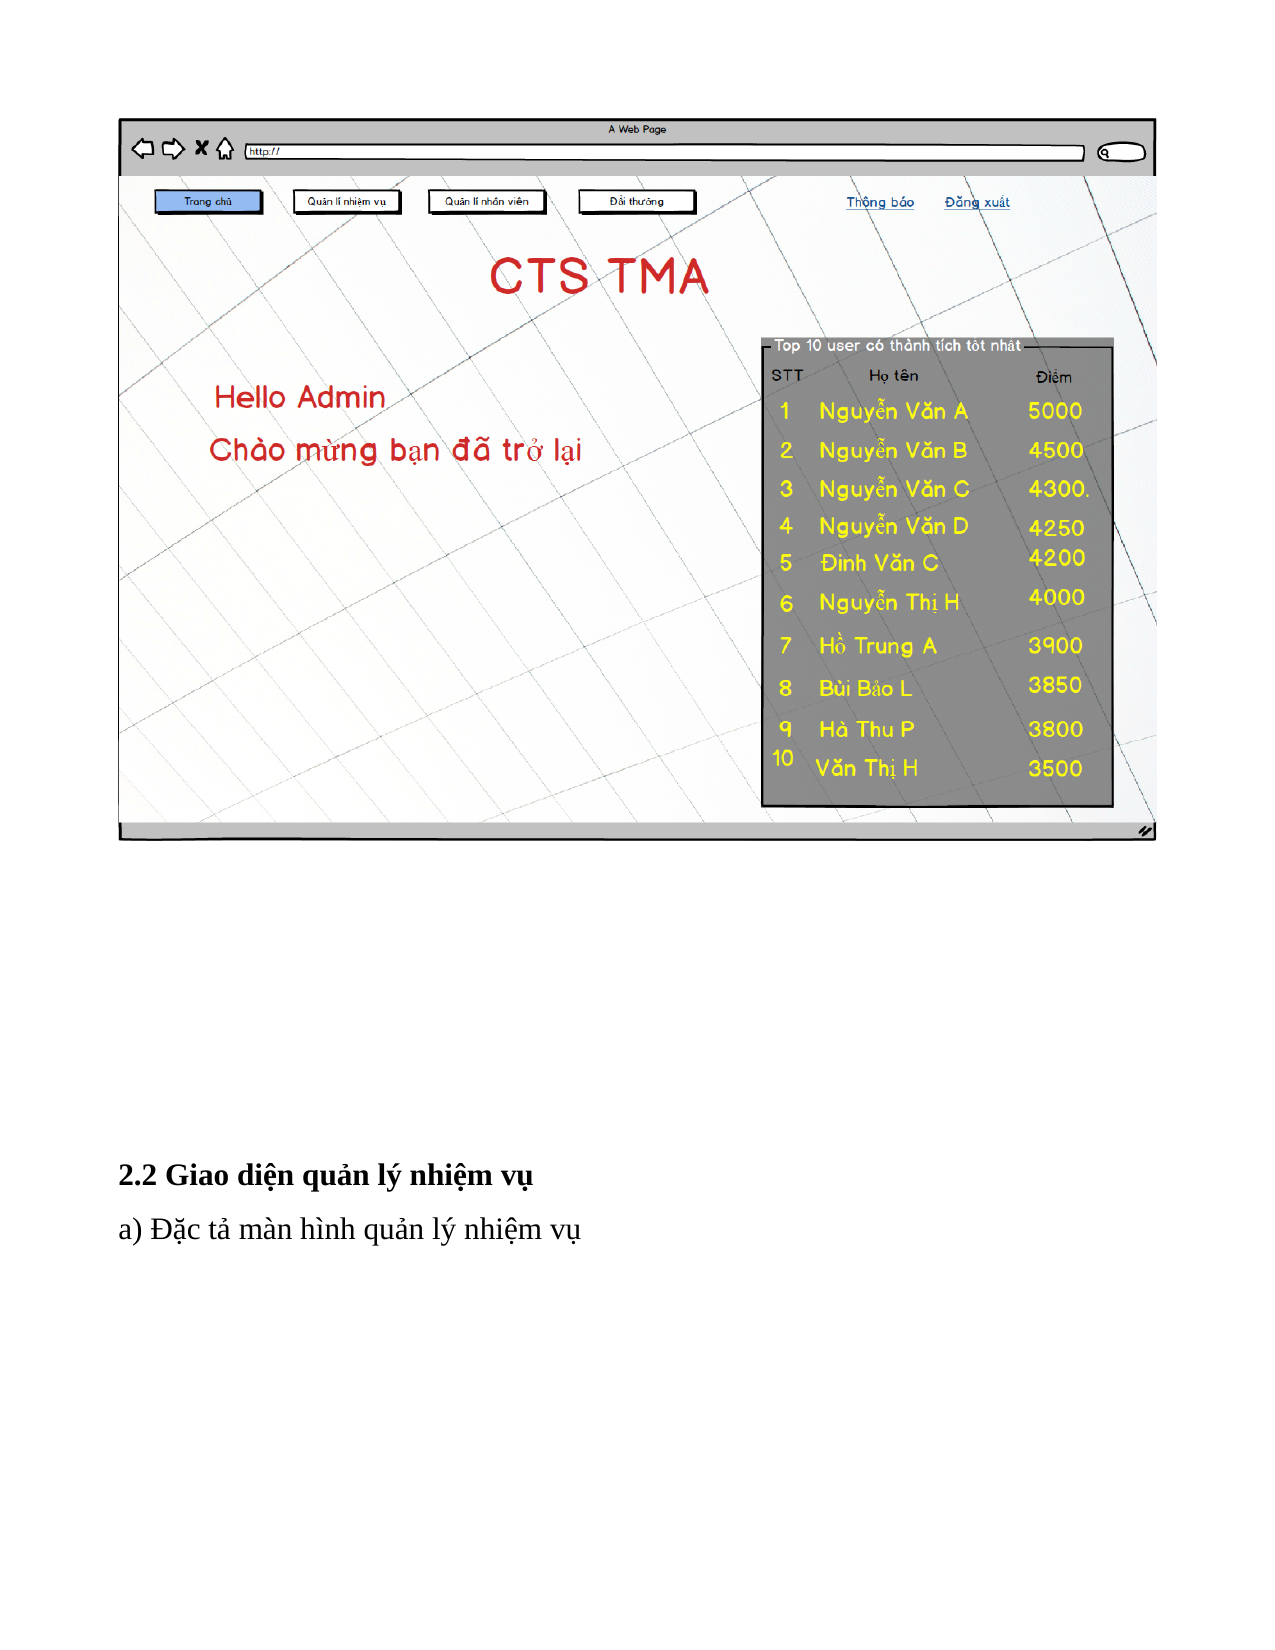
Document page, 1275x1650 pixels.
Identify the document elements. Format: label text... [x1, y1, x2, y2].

text a) Đặc tả màn hình quản lý nhiệm vụ [118, 1210, 1157, 1246]
text 2.2 Giao diện quản lý nhiệm vụ [118, 1157, 1157, 1192]
picture [118, 118, 1157, 841]
